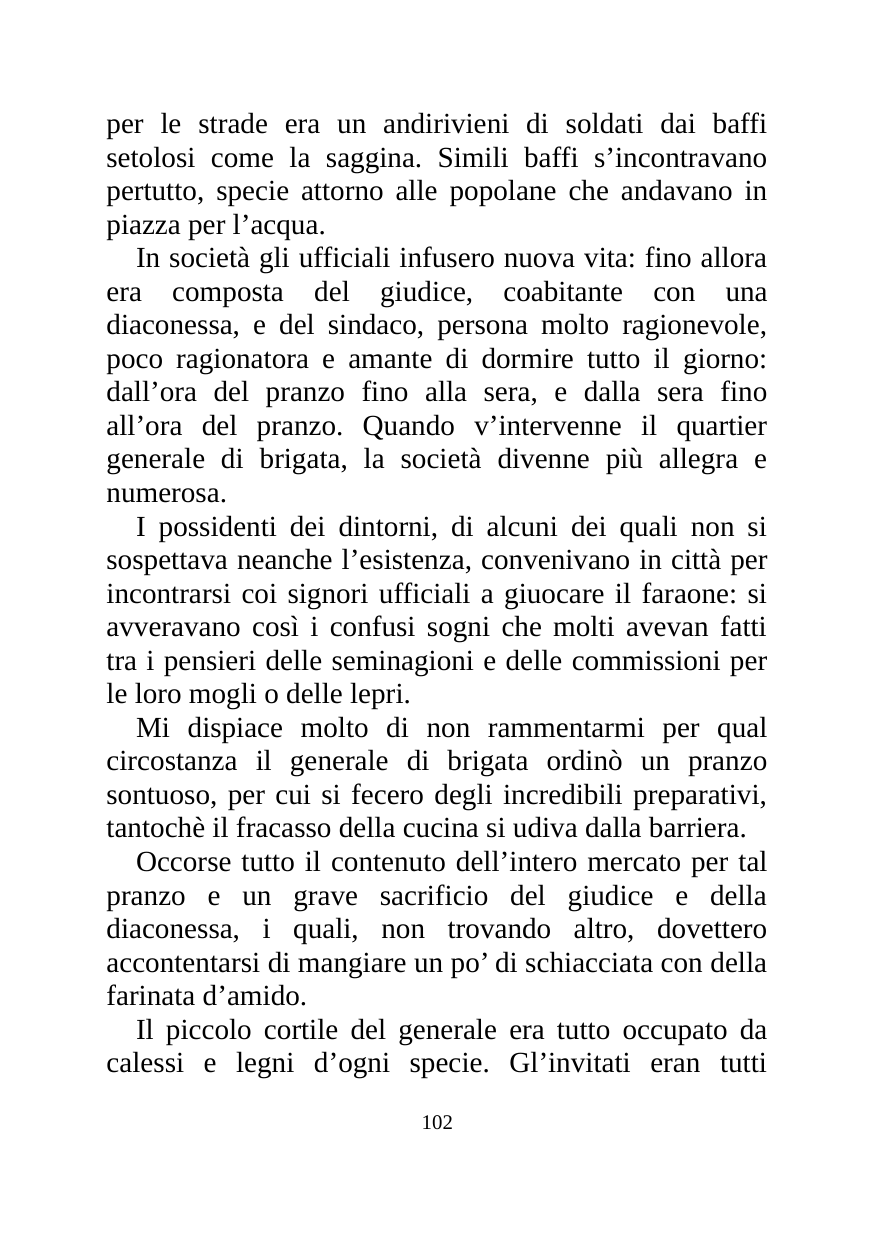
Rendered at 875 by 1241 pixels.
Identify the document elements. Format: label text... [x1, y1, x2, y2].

text Mi dispiace molto di non rammentarmi per qual circostanza il generale di brigata ordinò un pranzo sontuoso, per cui si fecero degli incredibili preparativi, tantochè il fracasso della cucina si udiva dalla barriera. [106, 710, 768, 844]
text I possidenti dei dintorni, di alcuni dei quali non si sospettava neanche l’esistenza, convenivano in città per incontrarsi coi signori ufficiali a giuocare il faraone: si avveravano così i confusi sogni che molti avevan fatti tra i pensieri delle seminagioni e delle commissioni per le loro mogli o delle lepri. [106, 509, 768, 710]
text Il piccolo cortile del generale era tutto occupato da calessi e legni d’ogni specie. Gl’invitati eran tutti [106, 1012, 768, 1079]
text Occorse tutto il contenuto dell’intero mercato per tal pranzo e un grave sacrificio del giudice e della diaconessa, i quali, non trovando altro, dovettero accontentarsi di mangiare un po’ di schiacciata con della farinata d’amido. [106, 844, 768, 1012]
text In società gli ufficiali infusero nuova vita: fino allora era composta del giudice, coabitante con una diaconessa, e del sindaco, persona molto ragionevole, poco ragionatora e amante di dormire tutto il giorno: dall’ora del pranzo fino alla sera, e dalla sera fino all’ora del pranzo. Quando v’intervenne il quartier generale di brigata, la società divenne più allegra e numerosa. [106, 240, 768, 509]
text per le strade era un andirivieni di soldati dai baffi setolosi come la saggina. Simili baffi s’incontravano pertutto, specie attorno alle popolane che andavano in piazza per l’acqua. [106, 106, 768, 240]
